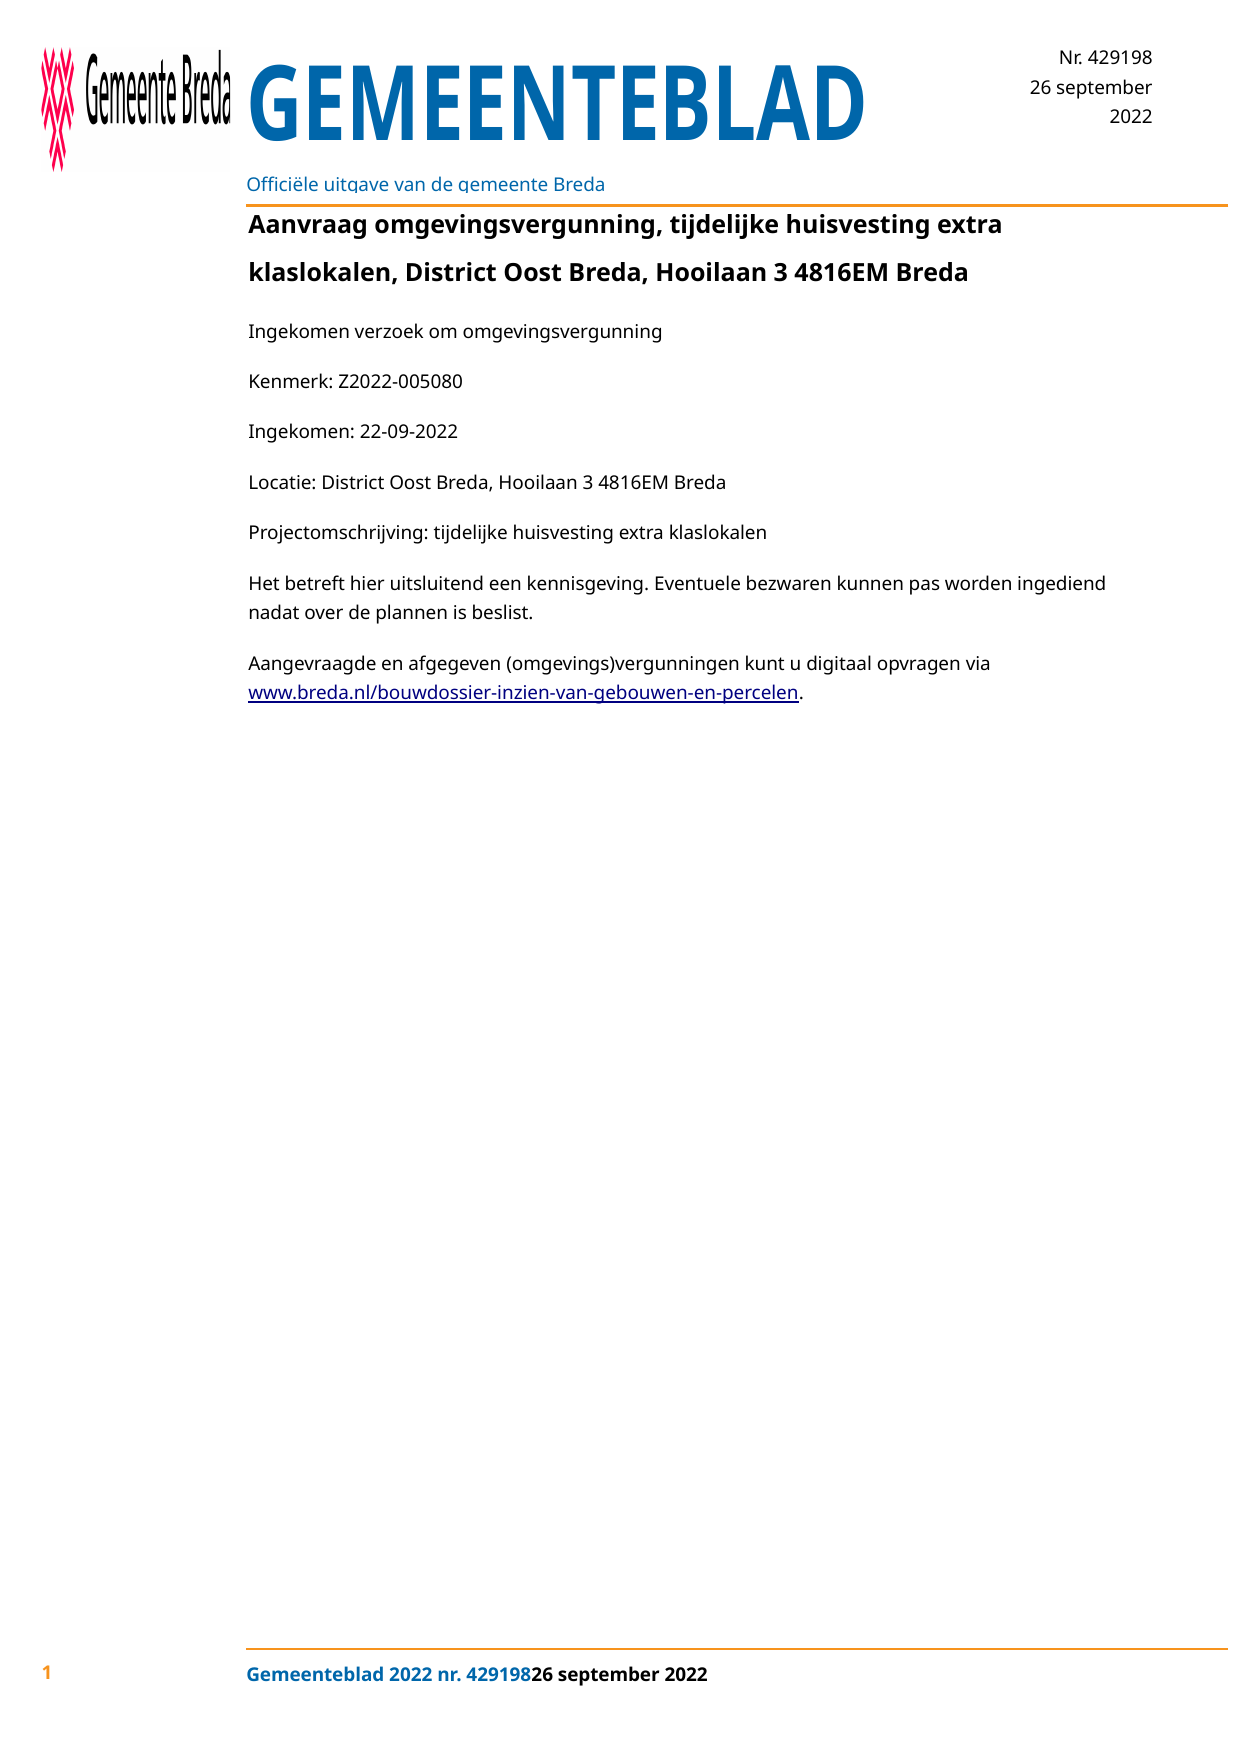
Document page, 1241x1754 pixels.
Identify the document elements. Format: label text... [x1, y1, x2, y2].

text Kenmerk: Z2022-005080 [248, 368, 1152, 394]
text Aanvraag omgevingsvergunning, tijdelijke huisvesting extra klaslokalen, District Oost Breda, Hooilaan 3 4816EM Breda [248, 207, 1152, 288]
text Ingekomen verzoek om omgevingsvergunning [248, 318, 1152, 344]
text Projectomschrijving: tijdelijke huisvesting extra klaslokalen [248, 519, 1152, 545]
text Aangevraagde en afgegeven (omgevings)vergunningen kunt u digitaal opvragen via www.breda.nl/bouwdossier-inzien-van-gebouwen-en-percelen. [248, 650, 1152, 705]
text Ingekomen: 22-09-2022 [248, 419, 1152, 444]
text Het betreft hier uitsluitend een kennisgeving. Eventuele bezwaren kunnen pas worden ingediend nadat over de plannen is beslist. [248, 570, 1152, 625]
text Locatie: District Oost Breda, Hooilaan 3 4816EM Breda [248, 469, 1152, 495]
picture [41, 47, 231, 172]
